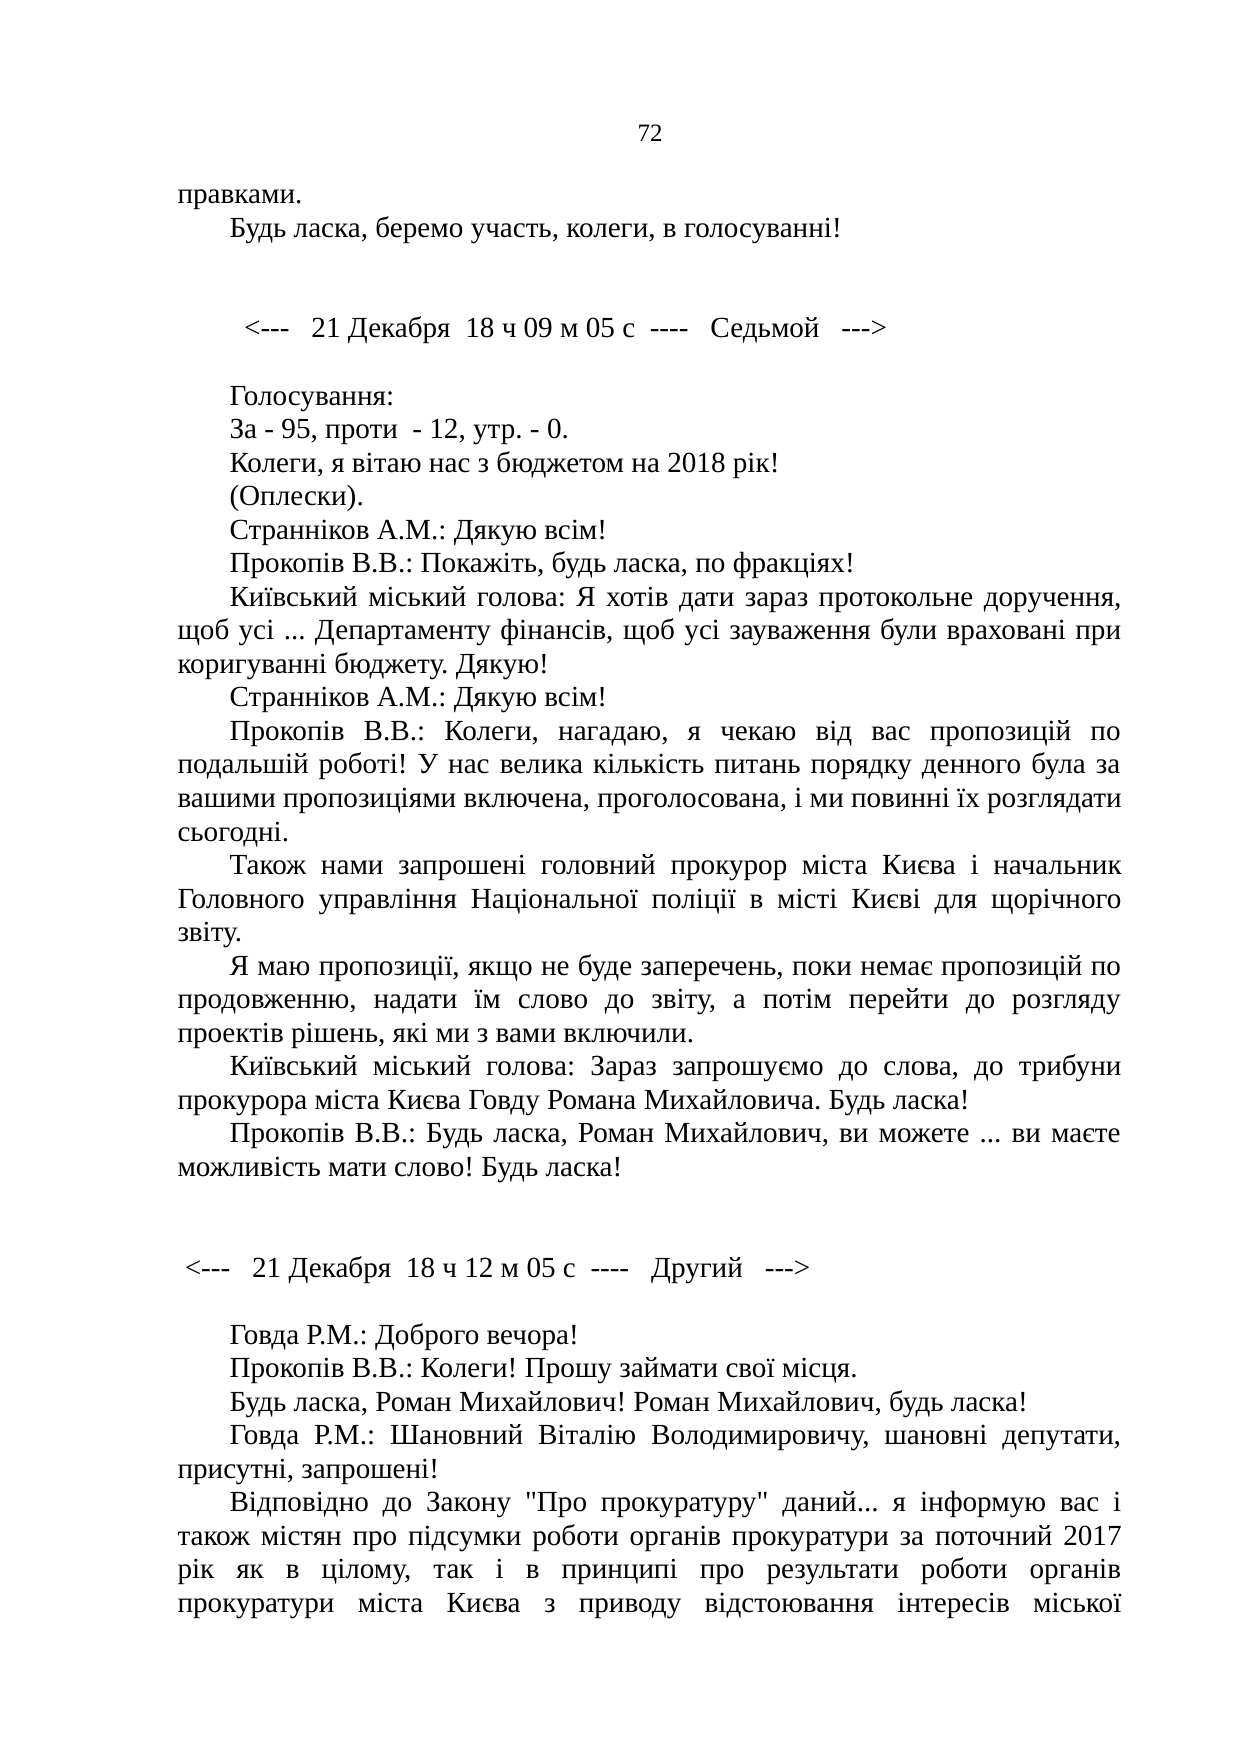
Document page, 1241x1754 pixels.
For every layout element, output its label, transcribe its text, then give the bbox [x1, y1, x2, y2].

text Я маю пропозиції, якщо не буде заперечень, поки немає пропозицій по продовженню, надати їм слово до звіту, а потім перейти до розгляду проектів рішень, які ми з вами включили. [177, 948, 1122, 1048]
text Прокопів В.В.: Колеги! Прошу займати свої місця. [177, 1350, 1122, 1384]
text Странніков А.М.: Дякую всім! [177, 679, 1122, 713]
text <--- 21 Декабря 18 ч 09 м 05 с ---- Седьмой ---> [177, 311, 1122, 344]
text Також нами запрошені головний прокурор міста Києва і начальник Головного управління Національної поліції в місті Києві для щорічного звіту. [177, 847, 1122, 948]
text правками. [177, 176, 1122, 210]
text Прокопів В.В.: Будь ласка, Роман Михайлович, ви можете ... ви маєте можливість мати слово! Будь ласка! [177, 1116, 1122, 1183]
text Відповідно до Закону "Про прокуратуру" даний... я інформую вас і також містян про підсумки роботи органів прокуратури за поточний 2017 рік як в цілому, так і в принципі про результати роботи органів прокуратури міста Києва з приводу відстоювання інтересів міської [177, 1484, 1122, 1619]
text Київський міський голова: Я хотів дати зараз протокольне доручення, щоб усі ... Департаменту фінансів, щоб усі зауваження були враховані при коригуванні бюджету. Дякую! [177, 579, 1122, 679]
text Странніков А.М.: Дякую всім! [177, 512, 1122, 545]
text Прокопів В.В.: Колеги, нагадаю, я чекаю від вас пропозицій по подальшій роботі! У нас велика кількість питань порядку денного була за вашими пропозиціями включена, проголосована, і ми повинні їх розглядати сьогодні. [177, 713, 1122, 847]
text Київський міський голова: Зараз запрошуємо до слова, до трибуни прокурора міста Києва Говду Романа Михайловича. Будь ласка! [177, 1048, 1122, 1116]
text (Оплески). [177, 478, 1122, 512]
text Будь ласка, беремо участь, колеги, в голосуванні! [177, 210, 1122, 243]
text Колеги, я вітаю нас з бюджетом на 2018 рік! [177, 445, 1122, 478]
text Говда Р.М.: Шановний Віталію Володимировичу, шановні депутати, присутні, запрошені! [177, 1417, 1122, 1484]
text <--- 21 Декабря 18 ч 12 м 05 с ---- Другий ---> [177, 1250, 1122, 1283]
text Прокопів В.В.: Покажіть, будь ласка, по фракціях! [177, 545, 1122, 579]
text За - 95, проти - 12, утр. - 0. [177, 411, 1122, 445]
text Говда Р.М.: Доброго вечора! [177, 1317, 1122, 1350]
text Будь ласка, Роман Михайлович! Роман Михайлович, будь ласка! [177, 1384, 1122, 1417]
text Голосування: [177, 378, 1122, 411]
